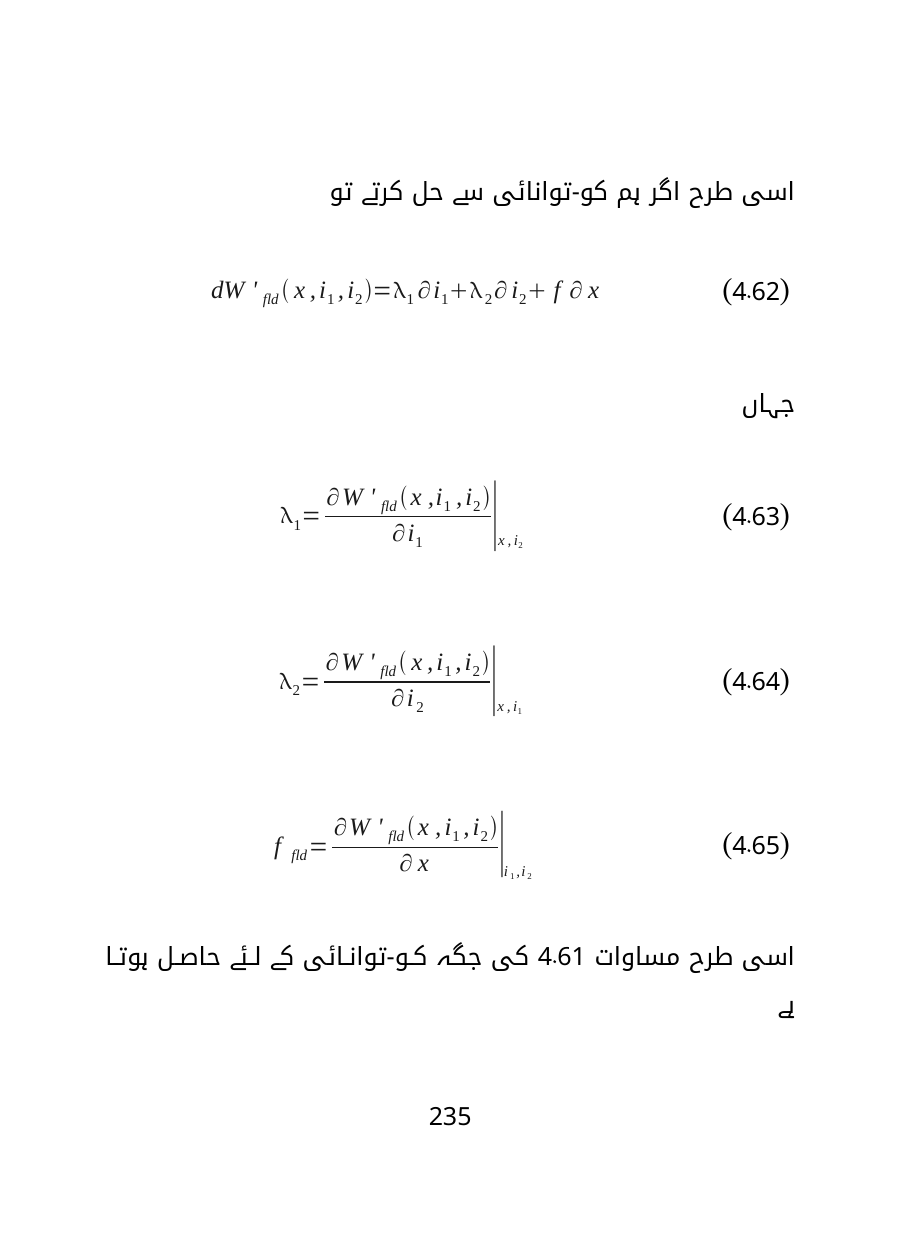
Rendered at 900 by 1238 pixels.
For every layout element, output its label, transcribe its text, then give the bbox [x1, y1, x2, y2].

table_header [105, 262, 696, 334]
table_header (4.65) [687, 805, 795, 900]
table_header [105, 474, 688, 571]
text جہاں [105, 380, 795, 428]
table_header [105, 805, 687, 900]
table_header (4.63) [689, 474, 795, 571]
table_header [105, 640, 687, 737]
text اسی طرح مساوات 4.61 کی جگہ کو-توانائی کے لئے حاصل ہوتا ہے [105, 934, 795, 1028]
table_header (4.62) [696, 262, 795, 334]
table_header (4.64) [687, 640, 795, 737]
text اسی طرح اگر ہم کو-توانائی سے حل کرتے تو [105, 168, 795, 216]
